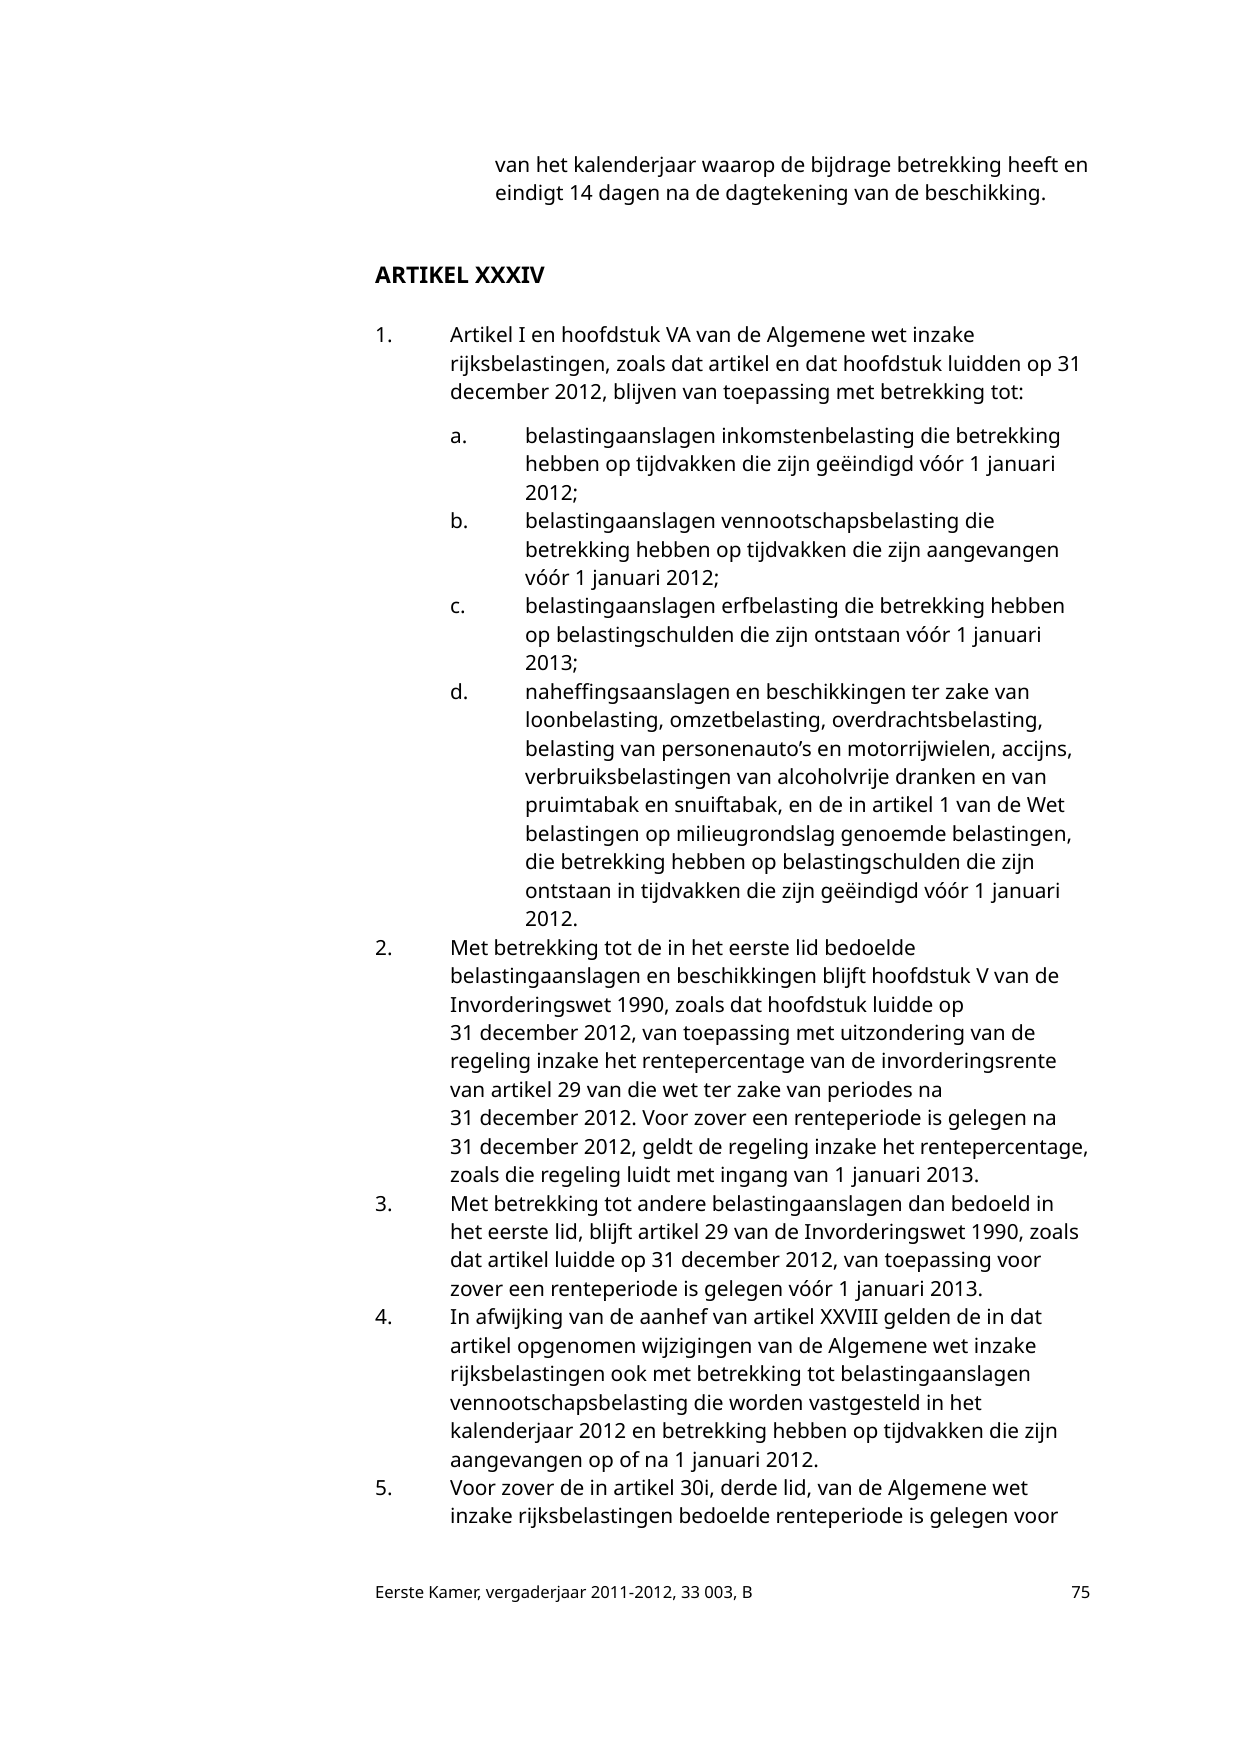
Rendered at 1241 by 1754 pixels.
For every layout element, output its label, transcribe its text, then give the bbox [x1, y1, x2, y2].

list Met betrekking tot de in het eerste lid bedoelde belastingaanslagen en beschikkingen blijft hoofdstuk V van de Invorderingswet 1990, zoals dat hoofdstuk luidde op 31 december 2012, van toepassing met uitzondering van de regeling inzake het rentepercentage van de invorderingsrente van artikel 29 van die wet ter zake van periodes na 31 december 2012. Voor zover een renteperiode is gelegen na 31 december 2012, geldt de regeling inzake het rentepercentage, zoals die regeling luidt met ingang van 1 januari 2013. [375, 933, 1090, 1189]
list Met betrekking tot andere belastingaanslagen dan bedoeld in het eerste lid, blijft artikel 29 van de Invorderingswet 1990, zoals dat artikel luidde op 31 december 2012, van toepassing voor zover een renteperiode is gelegen vóór 1 januari 2013. [375, 1189, 1090, 1302]
list van het kalenderjaar waarop de bijdrage betrekking heeft en eindigt 14 dagen na de dagtekening van de beschikking. [420, 150, 1090, 207]
list belastingaanslagen inkomstenbelasting die betrekking hebben op tijdvakken die zijn geëindigd vóór 1 januari 2012; [450, 421, 1090, 506]
list belastingaanslagen erfbelasting die betrekking hebben op belastingschulden die zijn ontstaan vóór 1 januari 2013; [450, 592, 1090, 677]
list naheffingsaanslagen en beschikkingen ter zake van loonbelasting, omzetbelasting, overdrachtsbelasting, belasting van personenauto’s en motorrijwielen, accijns, verbruiksbelastingen van alcoholvrije dranken en van pruimtabak en snuiftabak, en de in artikel 1 van de Wet belastingen op milieugrondslag genoemde belastingen, die betrekking hebben op belastingschulden die zijn ontstaan in tijdvakken die zijn geëindigd vóór 1 januari 2012. [450, 677, 1090, 933]
list belastingaanslagen vennootschapsbelasting die betrekking hebben op tijdvakken die zijn aangevangen vóór 1 januari 2012; [450, 506, 1090, 592]
list Voor zover de in artikel 30i, derde lid, van de Algemene wet inzake rijksbelastingen bedoelde renteperiode is gelegen voor [375, 1473, 1090, 1530]
subtitle ARTIKEL XXXIV [375, 259, 1090, 291]
list In afwijking van de aanhef van artikel XXVIII gelden de in dat artikel opgenomen wijzigingen van de Algemene wet inzake rijksbelastingen ook met betrekking tot belastingaanslagen vennootschapsbelasting die worden vastgesteld in het kalenderjaar 2012 en betrekking hebben op tijdvakken die zijn aangevangen op of na 1 januari 2012. [375, 1302, 1090, 1473]
list Artikel I en hoofdstuk VA van de Algemene wet inzake rijksbelastingen, zoals dat artikel en dat hoofdstuk luidden op 31 december 2012, blijven van toepassing met betrekking tot: [375, 321, 1090, 406]
